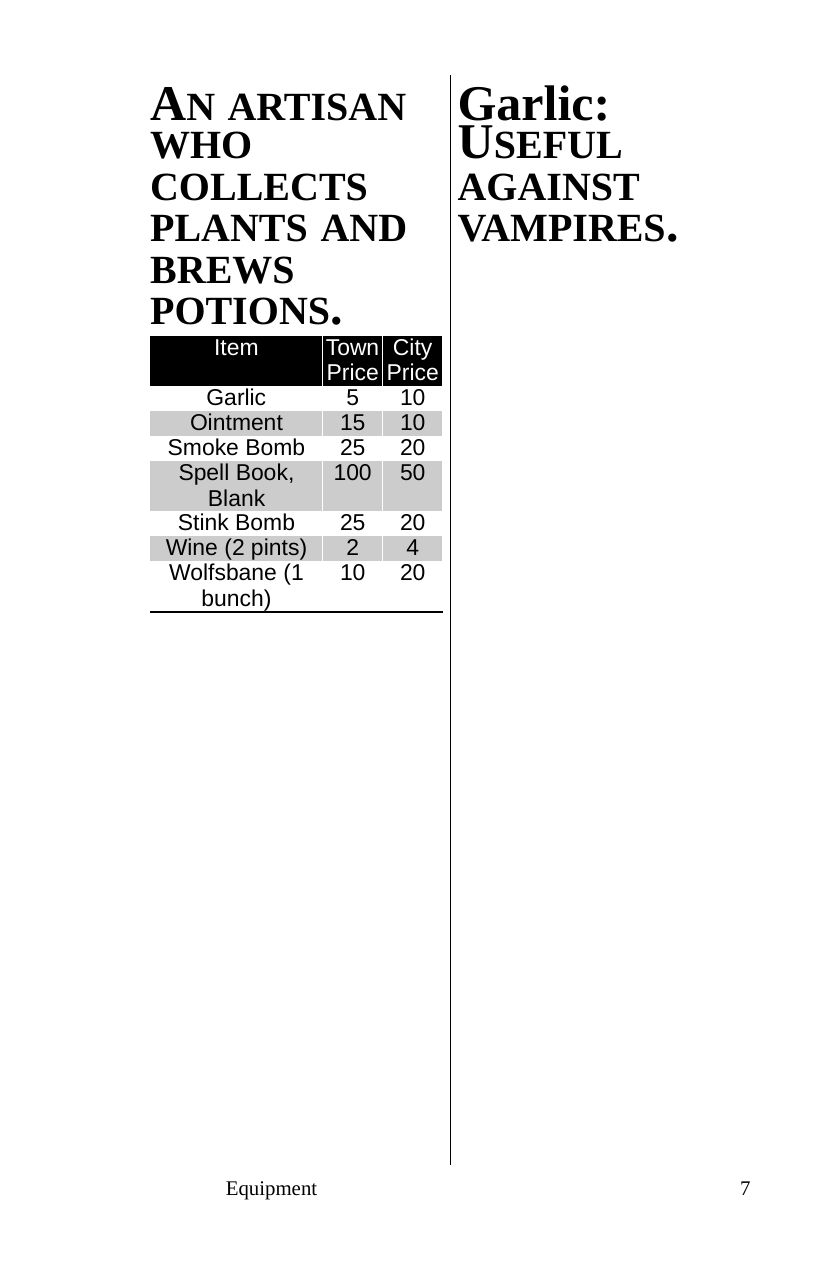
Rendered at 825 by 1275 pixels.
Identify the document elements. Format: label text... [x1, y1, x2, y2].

table_header City Price [383, 336, 442, 386]
table_cell 15 [323, 411, 382, 436]
table_cell Wine (2 pints) [150, 536, 322, 561]
table_cell Stink Bomb [150, 511, 322, 536]
text Garlic: Useful against vampires. [457, 87, 750, 253]
table_cell 5 [323, 386, 382, 411]
table_cell 2 [323, 536, 382, 561]
text An artisan who collects plants and brews potions. [150, 87, 442, 336]
table_cell 10 [383, 411, 442, 436]
table_cell 20 [383, 436, 442, 461]
table_cell 20 [383, 511, 442, 536]
table_cell 20 [383, 561, 442, 611]
table_cell Garlic [150, 386, 322, 411]
table_cell 10 [383, 386, 442, 411]
table_header Town Price [323, 336, 382, 386]
table_cell Smoke Bomb [150, 436, 322, 461]
table_cell Wolfsbane (1 bunch) [150, 561, 322, 611]
table_cell 100 [323, 461, 382, 511]
table_cell 50 [383, 461, 442, 511]
table_cell 25 [323, 511, 382, 536]
table_cell Ointment [150, 411, 322, 436]
table_cell 25 [323, 436, 382, 461]
table_header Item [150, 336, 322, 386]
table_cell 4 [383, 536, 442, 561]
table_cell Spell Book, Blank [150, 461, 322, 511]
table_cell 10 [323, 561, 382, 611]
